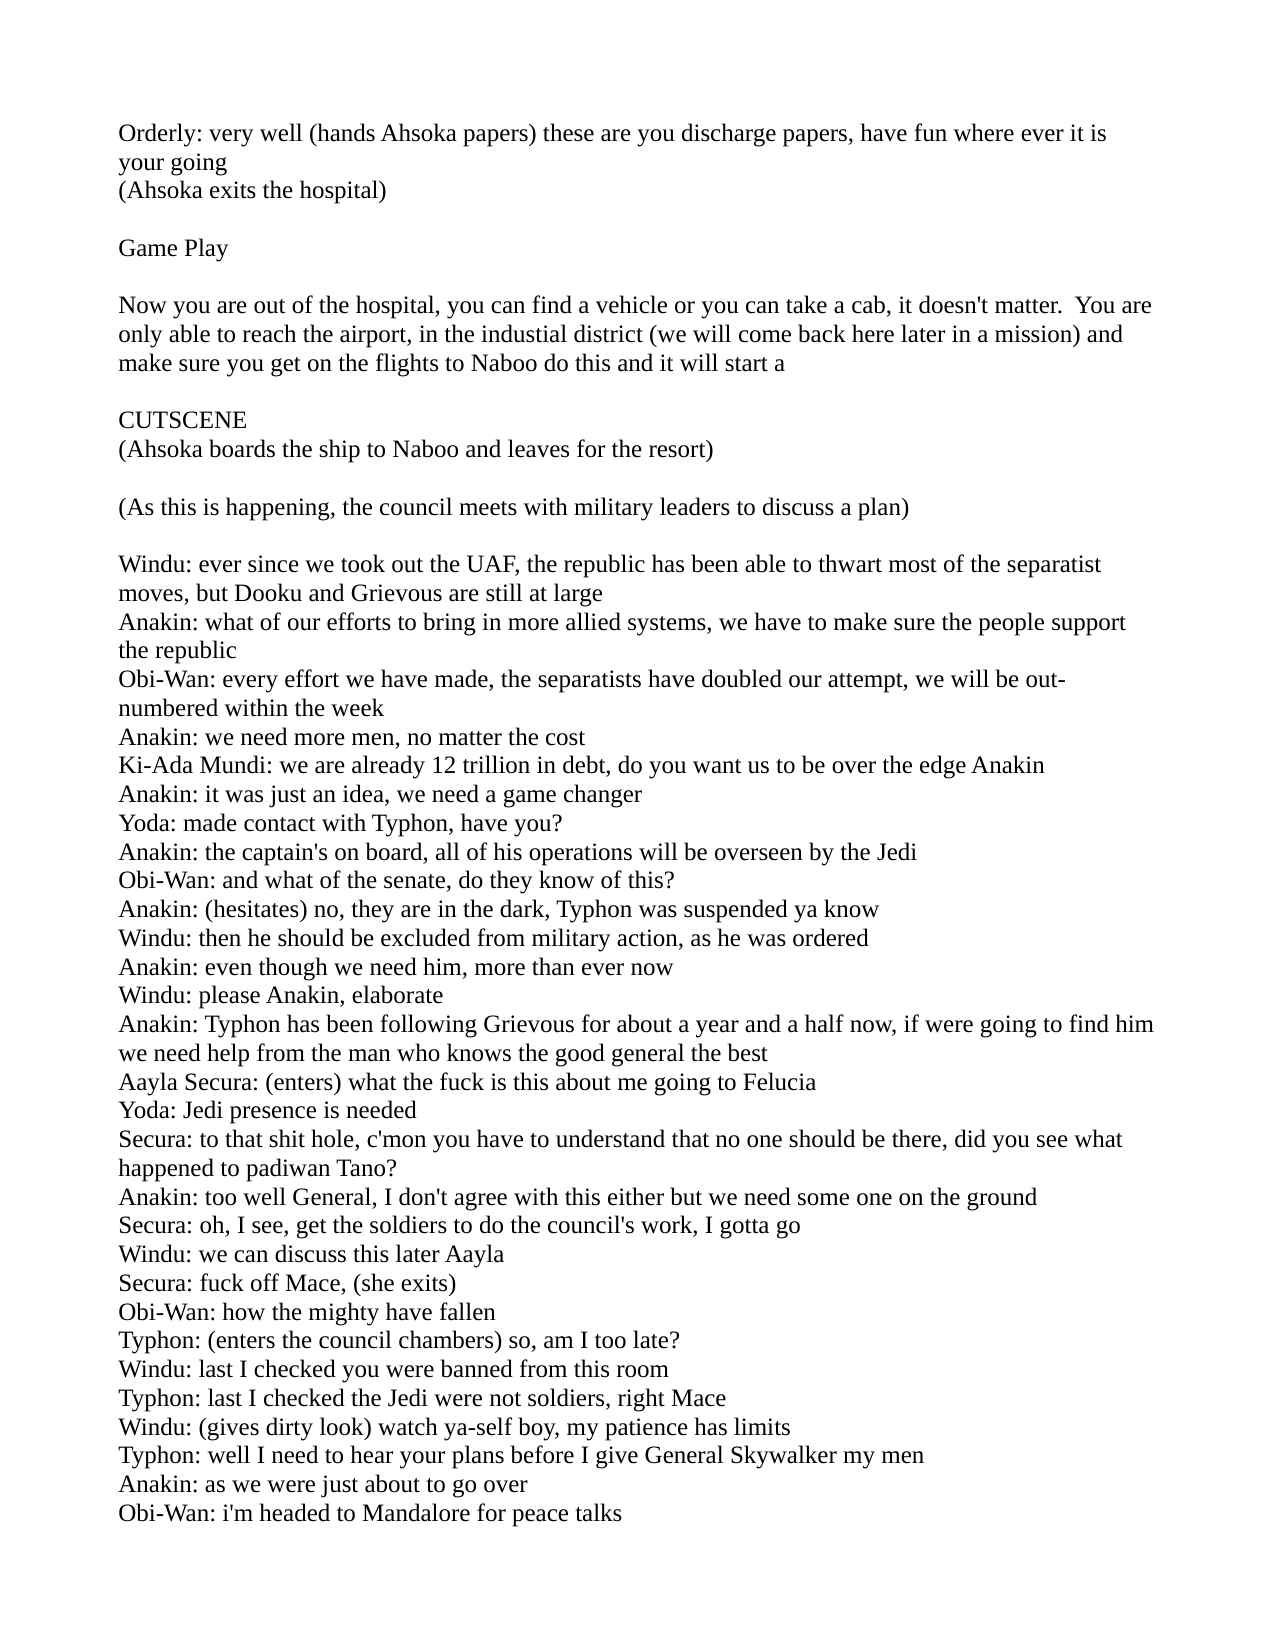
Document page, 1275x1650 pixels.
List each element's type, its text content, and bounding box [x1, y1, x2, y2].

text Windu: (gives dirty look) watch ya-self boy, my patience has limits [118, 1412, 1157, 1441]
text Typhon: (enters the council chambers) so, am I too late? [118, 1326, 1157, 1354]
text (As this is happening, the council meets with military leaders to discuss a plan) [118, 492, 1157, 521]
text Obi-Wan: i'm headed to Mandalore for peace talks [118, 1498, 1157, 1527]
text Anakin: even though we need him, more than ever now [118, 952, 1157, 981]
text Secura: fuck off Mace, (she exits) [118, 1268, 1157, 1297]
text Now you are out of the hospital, you can find a vehicle or you can take a cab, it doesn't matter. You are only able to reach the airport, in the industial district (we will come back here later in a mission) and make sure you get on the flights to Naboo do this and it will start a [118, 291, 1157, 377]
text Anakin: it was just an idea, we need a game changer [118, 779, 1157, 808]
text Anakin: as we were just about to go over [118, 1469, 1157, 1498]
text Typhon: well I need to hear your plans before I give General Skywalker my men [118, 1441, 1157, 1469]
text Secura: oh, I see, get the soldiers to do the council's work, I gotta go [118, 1211, 1157, 1239]
text Ki-Ada Mundi: we are already 12 trillion in debt, do you want us to be over the edge Anakin [118, 751, 1157, 779]
text Anakin: (hesitates) no, they are in the dark, Typhon was suspended ya know [118, 894, 1157, 923]
text Secura: to that shit hole, c'mon you have to understand that no one should be there, did you see what happened to padiwan Tano? [118, 1124, 1157, 1182]
text CUTSCENE [118, 406, 1157, 434]
text Anakin: the captain's on board, all of his operations will be overseen by the Jedi [118, 837, 1157, 866]
text Anakin: Typhon has been following Grievous for about a year and a half now, if were going to find him we need help from the man who knows the good general the best [118, 1009, 1157, 1067]
text Yoda: made contact with Typhon, have you? [118, 808, 1157, 837]
text (Ahsoka boards the ship to Naboo and leaves for the resort) [118, 434, 1157, 463]
text Anakin: what of our efforts to bring in more allied systems, we have to make sure the people support the republic [118, 607, 1157, 664]
text Orderly: very well (hands Ahsoka papers) these are you discharge papers, have fun where ever it is your going [118, 118, 1157, 176]
text Obi-Wan: how the mighty have fallen [118, 1297, 1157, 1326]
text Typhon: last I checked the Jedi were not soldiers, right Mace [118, 1383, 1157, 1412]
text Windu: then he should be excluded from military action, as he was ordered [118, 923, 1157, 952]
text Aayla Secura: (enters) what the fuck is this about me going to Felucia [118, 1067, 1157, 1096]
text Anakin: too well General, I don't agree with this either but we need some one on the ground [118, 1182, 1157, 1211]
text Anakin: we need more men, no matter the cost [118, 722, 1157, 751]
text Obi-Wan: and what of the senate, do they know of this? [118, 866, 1157, 894]
text Windu: ever since we took out the UAF, the republic has been able to thwart most of the separatist moves, but Dooku and Grievous are still at large [118, 549, 1157, 607]
text Game Play [118, 233, 1157, 262]
text Obi-Wan: every effort we have made, the separatists have doubled our attempt, we will be out-numbered within the week [118, 664, 1157, 722]
text Windu: last I checked you were banned from this room [118, 1354, 1157, 1383]
text Yoda: Jedi presence is needed [118, 1096, 1157, 1124]
text Windu: we can discuss this later Aayla [118, 1239, 1157, 1268]
text (Ahsoka exits the hospital) [118, 176, 1157, 204]
text Windu: please Anakin, elaborate [118, 981, 1157, 1009]
